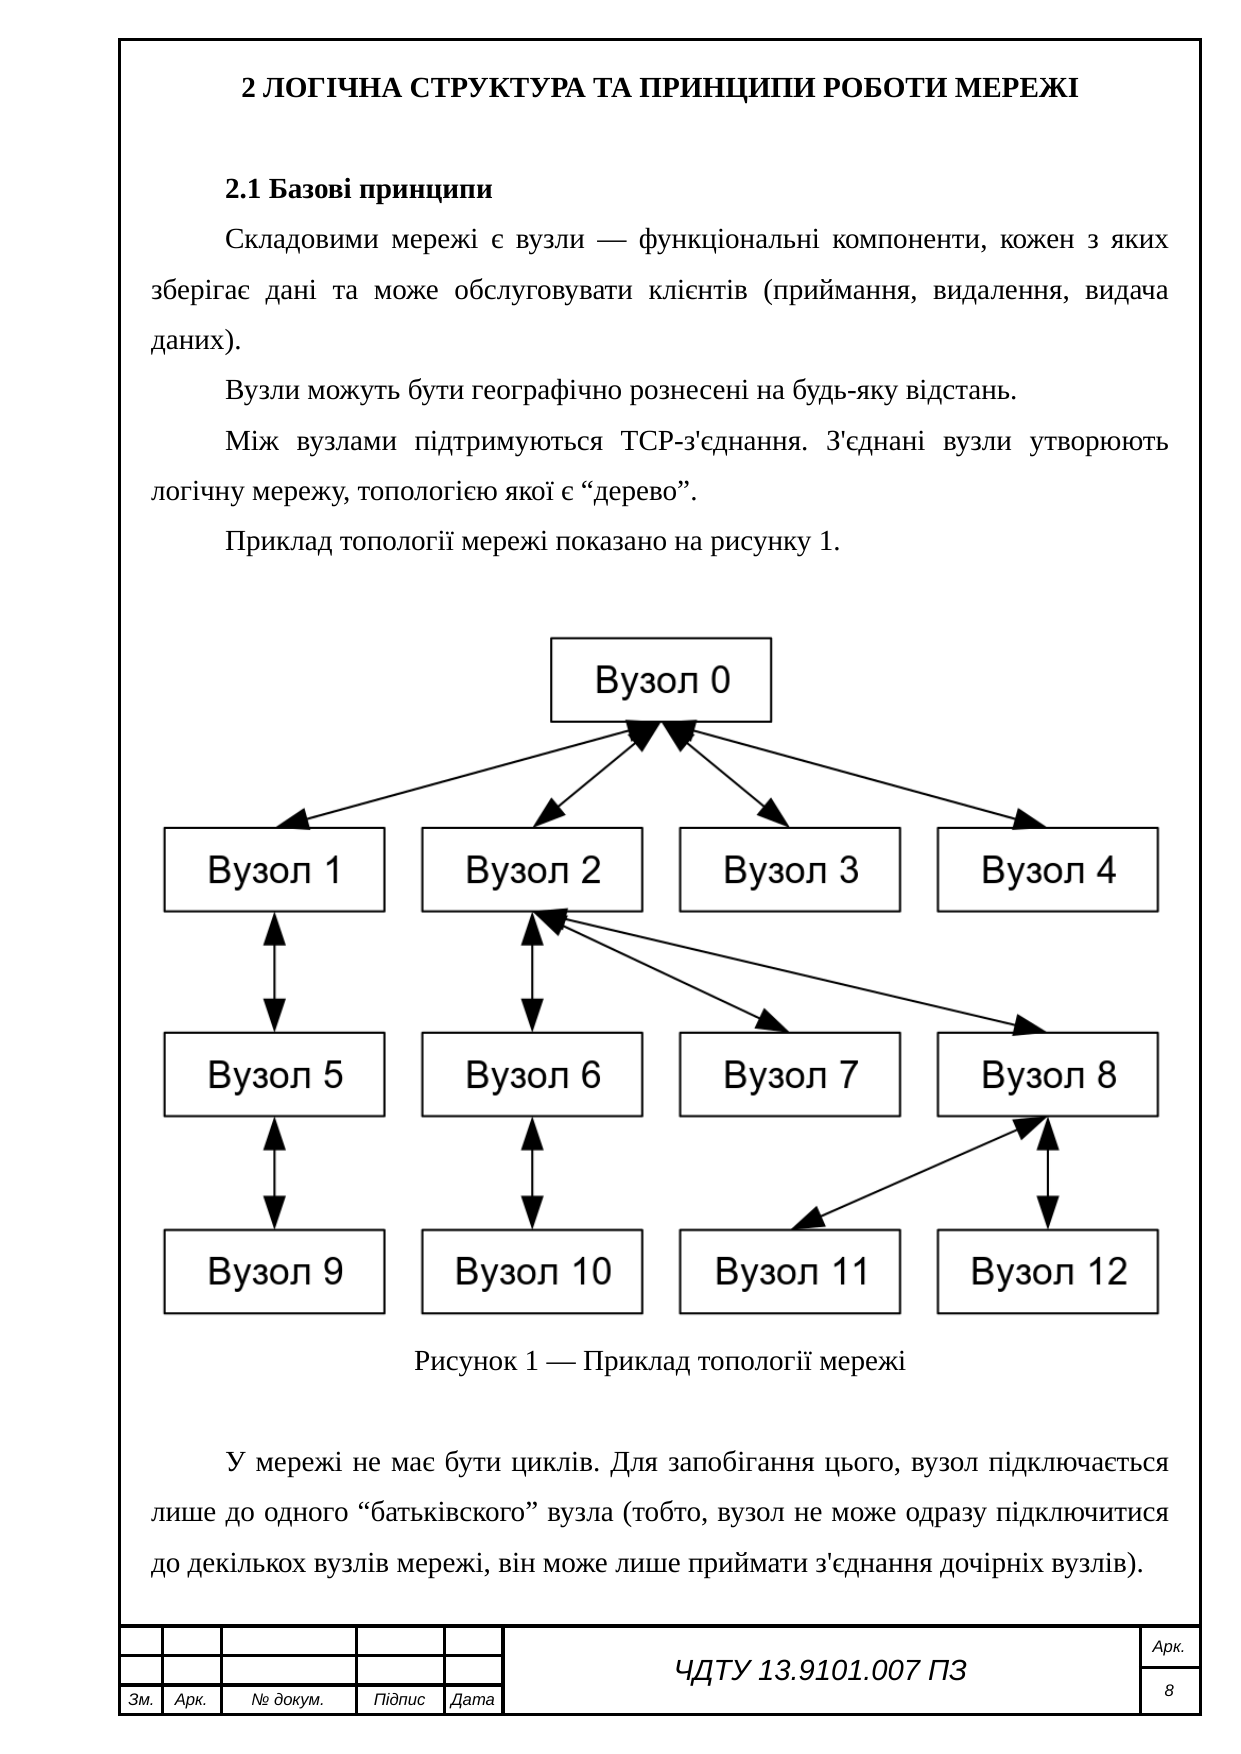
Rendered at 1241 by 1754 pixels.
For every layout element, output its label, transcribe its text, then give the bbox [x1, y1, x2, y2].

text Рисунок 1 — Приклад топології мережі [151, 1343, 1170, 1377]
text Приклад топології мережі показано на рисунку 1. [151, 523, 1170, 557]
text 2 ЛОГІЧНА СТРУКТУРА ТА ПРИНЦИПИ РОБОТИ МЕРЕЖІ [151, 71, 1170, 104]
picture [150, 623, 1170, 1327]
text Між вузлами підтримуються TCP-з'єднання. З'єднані вузли утворюють логічну мережу, топологією якої є “дерево”. [151, 423, 1170, 507]
text Складовими мережі є вузли — функціональні компоненти, кожен з яких зберігає дані та може обслуговувати клієнтів (приймання, видалення, видача даних). [151, 221, 1170, 356]
text 2.1 Базові принципи [151, 171, 1170, 205]
text Вузли можуть бути географічно рознесені на будь-яку відстань. [151, 372, 1170, 406]
text У мережі не має бути циклів. Для запобігання цього, вузол підключається лише до одного “батьківского” вузла (тобто, вузол не може одразу підключитися до декількох вузлів мережі, він може лише приймати з'єднання дочірніх вузлів). [151, 1444, 1170, 1578]
